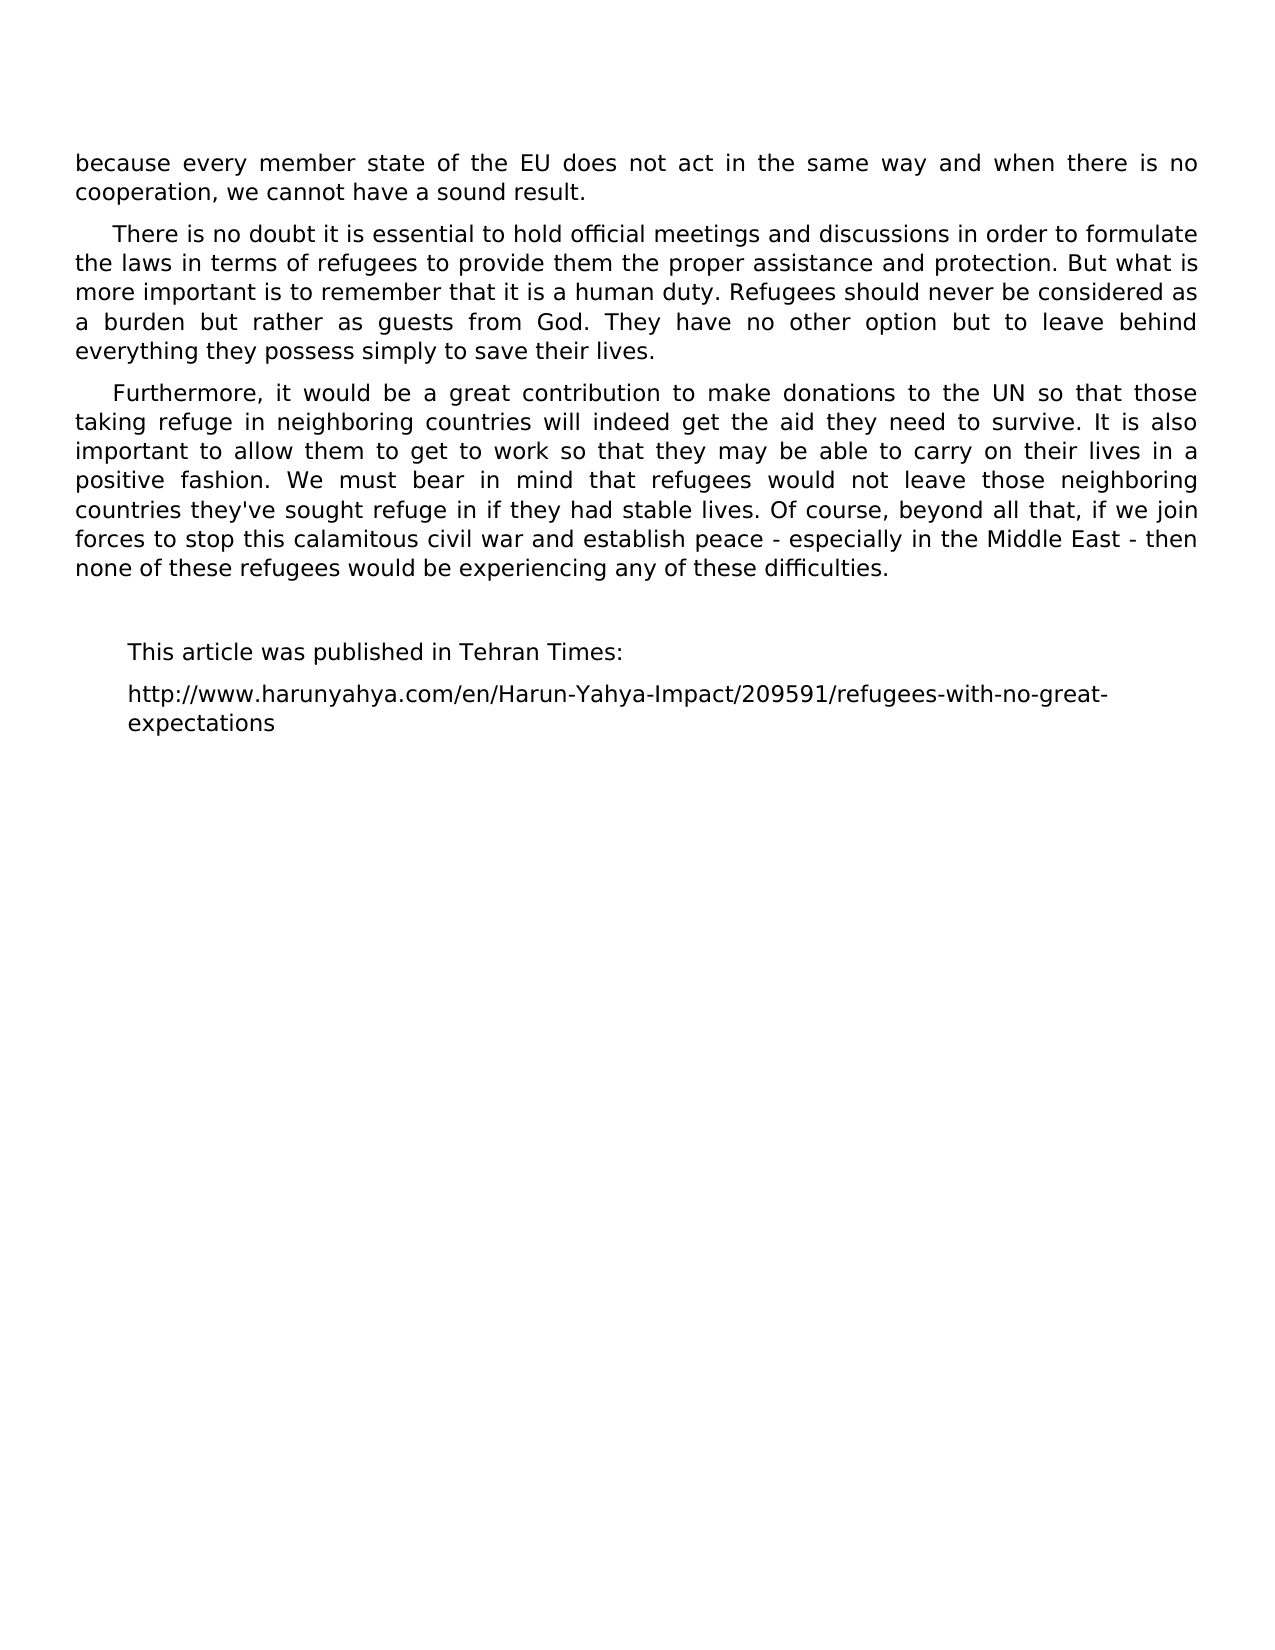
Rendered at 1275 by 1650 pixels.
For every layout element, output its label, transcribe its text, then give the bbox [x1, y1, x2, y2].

text because every member state of the EU does not act in the same way and when there is no cooperation, we cannot have a sound result. [75, 150, 1200, 206]
text Furthermore, it would be a great contribution to make donations to the UN so that those taking refuge in neighboring countries will indeed get the aid they need to survive. It is also important to allow them to get to work so that they may be able to carry on their lives in a positive fashion. We must bear in mind that refugees would not leave those neighboring countries they've sought refuge in if they had stable lives. Of course, beyond all that, if we join forces to stop this calamitous civil war and establish peace - especially in the Middle East - then none of these refugees would be experiencing any of these difficulties. [75, 380, 1200, 582]
text http://www.harunyahya.com/en/Harun-Yahya-Impact/209591/refugees-with-no-great-expectations [127, 681, 1177, 737]
text There is no doubt it is essential to hold official meetings and discussions in order to formulate the laws in terms of refugees to provide them the proper assistance and protection. But what is more important is to remember that it is a human duty. Refugees should never be considered as a burden but rather as guests from God. They have no other option but to leave behind everything they possess simply to save their lives. [75, 221, 1200, 365]
text This article was published in Tehran Times: [127, 639, 1177, 666]
